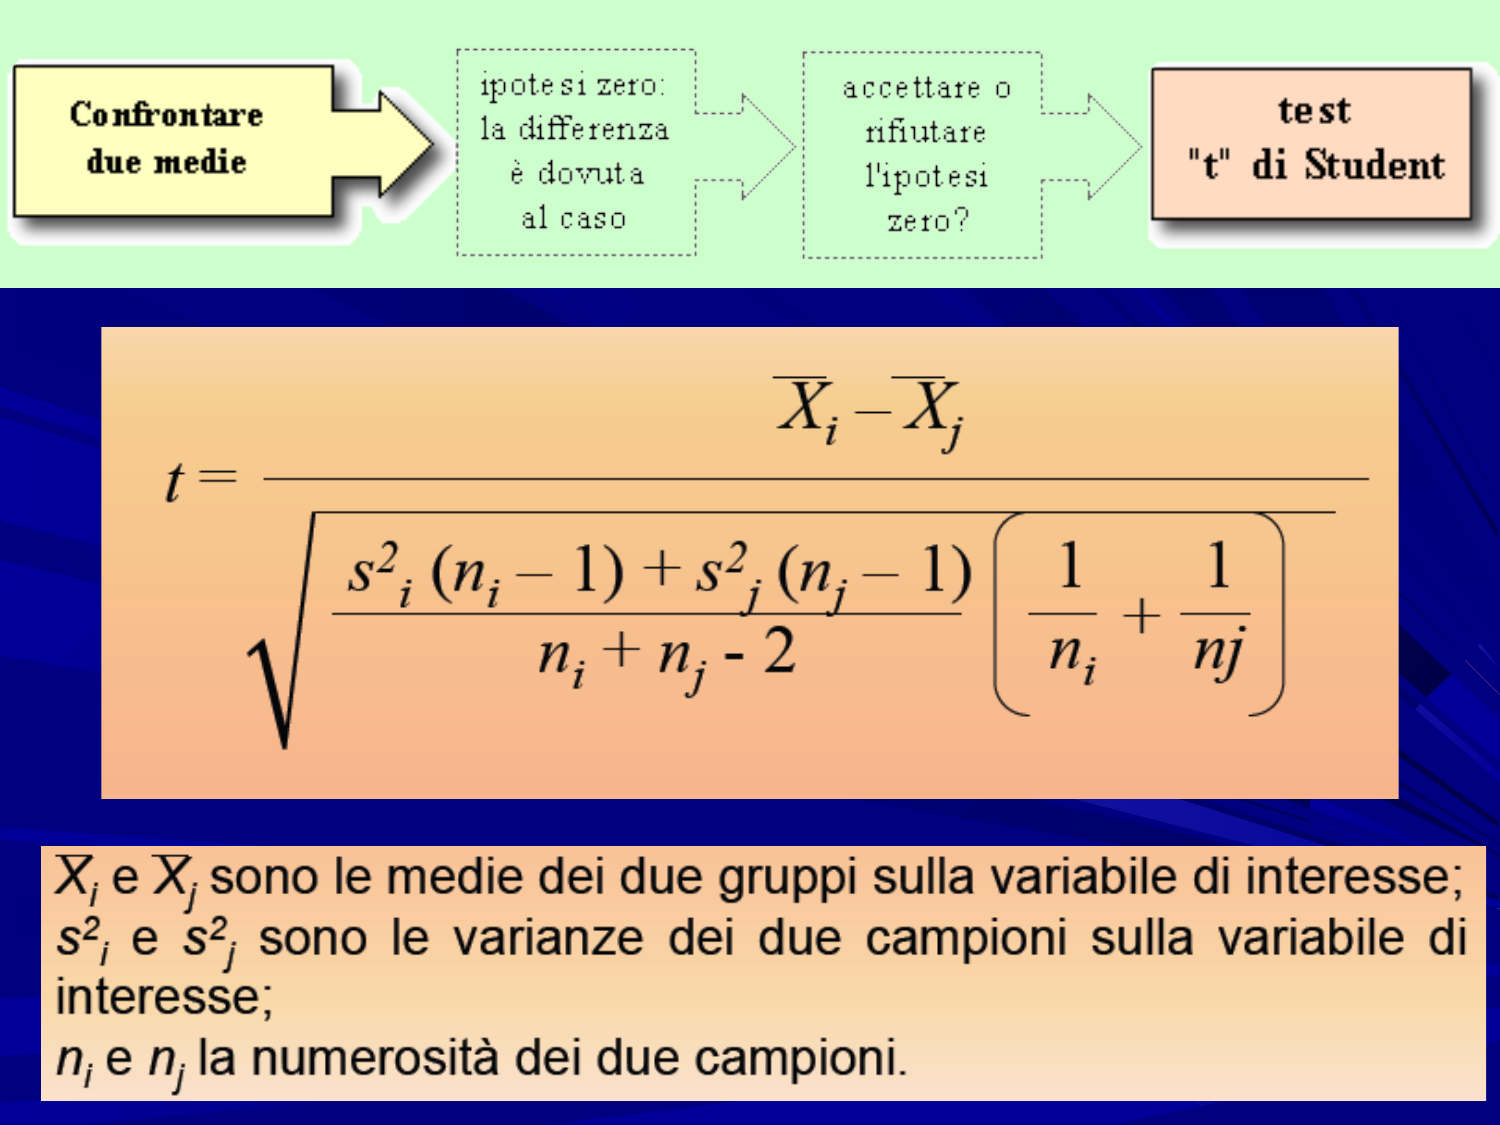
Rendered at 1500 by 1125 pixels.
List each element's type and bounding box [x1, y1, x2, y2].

picture [101, 327, 1399, 799]
picture [41, 846, 1487, 1101]
picture [0, 0, 1500, 288]
